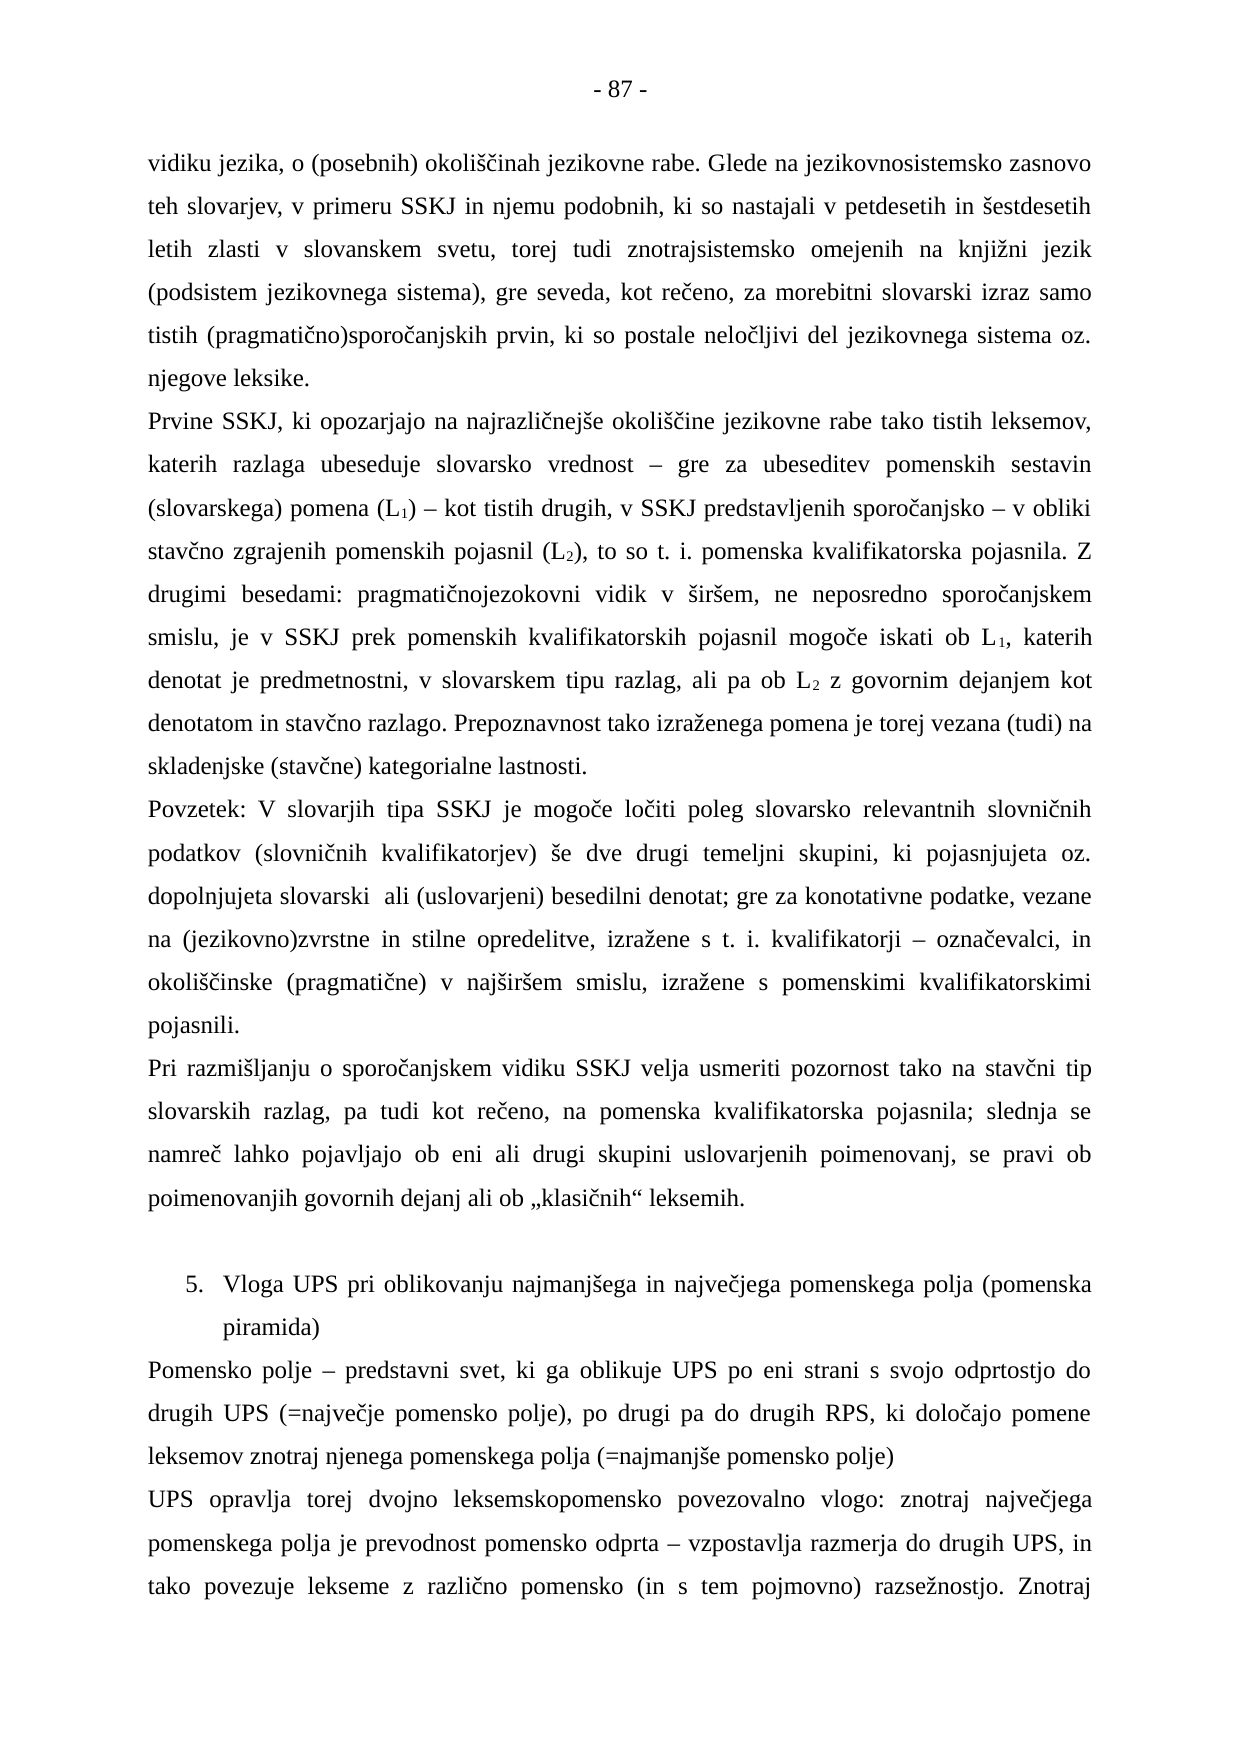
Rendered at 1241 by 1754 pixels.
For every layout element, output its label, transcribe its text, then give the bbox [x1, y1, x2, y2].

text vidiku jezika, o (posebnih) okoliščinah jezikovne rabe. Glede na jezikovnosistemsko zasnovo teh slovarjev, v primeru SSKJ in njemu podobnih, ki so nastajali v petdesetih in šestdesetih letih zlasti v slovanskem svetu, torej tudi znotrajsistemsko omejenih na knjižni jezik (podsistem jezikovnega sistema), gre seveda, kot rečeno, za morebitni slovarski izraz samo tistih (pragmatično)sporočanjskih prvin, ki so postale neločljivi del jezikovnega sistema oz. njegove leksike. [148, 148, 1093, 392]
text UPS opravlja torej dvojno leksemskopomensko povezovalno vlogo: znotraj največjega pomenskega polja je prevodnost pomensko odprta – vzpostavlja razmerja do drugih UPS, in tako povezuje lekseme z različno pomensko (in s tem pojmovno) razsežnostjo. Znotraj [148, 1484, 1093, 1599]
text Prvine SSKJ, ki opozarjajo na najrazličnejše okoliščine jezikovne rabe tako tistih leksemov, katerih razlaga ubeseduje slovarsko vrednost – gre za ubeseditev pomenskih sestavin (slovarskega) pomena (L1) – kot tistih drugih, v SSKJ predstavljenih sporočanjsko – v obliki stavčno zgrajenih pomenskih pojasnil (L2), to so t. i. pomenska kvalifikatorska pojasnila. Z drugimi besedami: pragmatičnojezokovni vidik v širšem, ne neposredno sporočanjskem smislu, je v SSKJ prek pomenskih kvalifikatorskih pojasnil mogoče iskati ob L1, katerih denotat je predmetnostni, v slovarskem tipu razlag, ali pa ob L2 z govornim dejanjem kot denotatom in stavčno razlago. Prepoznavnost tako izraženega pomena je torej vezana (tudi) na skladenjske (stavčne) kategorialne lastnosti. [148, 406, 1093, 780]
text Pomensko polje – predstavni svet, ki ga oblikuje UPS po eni strani s svojo odprtostjo do drugih UPS (=največje pomensko polje), po drugi pa do drugih RPS, ki določajo pomene leksemov znotraj njenega pomenskega polja (=najmanjše pomensko polje) [148, 1355, 1093, 1470]
list Vloga UPS pri oblikovanju najmanjšega in največjega pomenskega polja (pomenska piramida) [185, 1269, 1093, 1341]
text Pri razmišljanju o sporočanjskem vidiku SSKJ velja usmeriti pozornost tako na stavčni tip slovarskih razlag, pa tudi kot rečeno, na pomenska kvalifikatorska pojasnila; slednja se namreč lahko pojavljajo ob eni ali drugi skupini uslovarjenih poimenovanj, se pravi ob poimenovanjih govornih dejanj ali ob „klasičnih“ leksemih. [148, 1053, 1093, 1211]
text Povzetek: V slovarjih tipa SSKJ je mogoče ločiti poleg slovarsko relevantnih slovničnih podatkov (slovničnih kvalifikatorjev) še dve drugi temeljni skupini, ki pojasnjujeta oz. dopolnjujeta slovarski ali (uslovarjeni) besedilni denotat; gre za konotativne podatke, vezane na (jezikovno)zvrstne in stilne opredelitve, izražene s t. i. kvalifikatorji – označevalci, in okoliščinske (pragmatične) v najširšem smislu, izražene s pomenskimi kvalifikatorskimi pojasnili. [148, 794, 1093, 1039]
